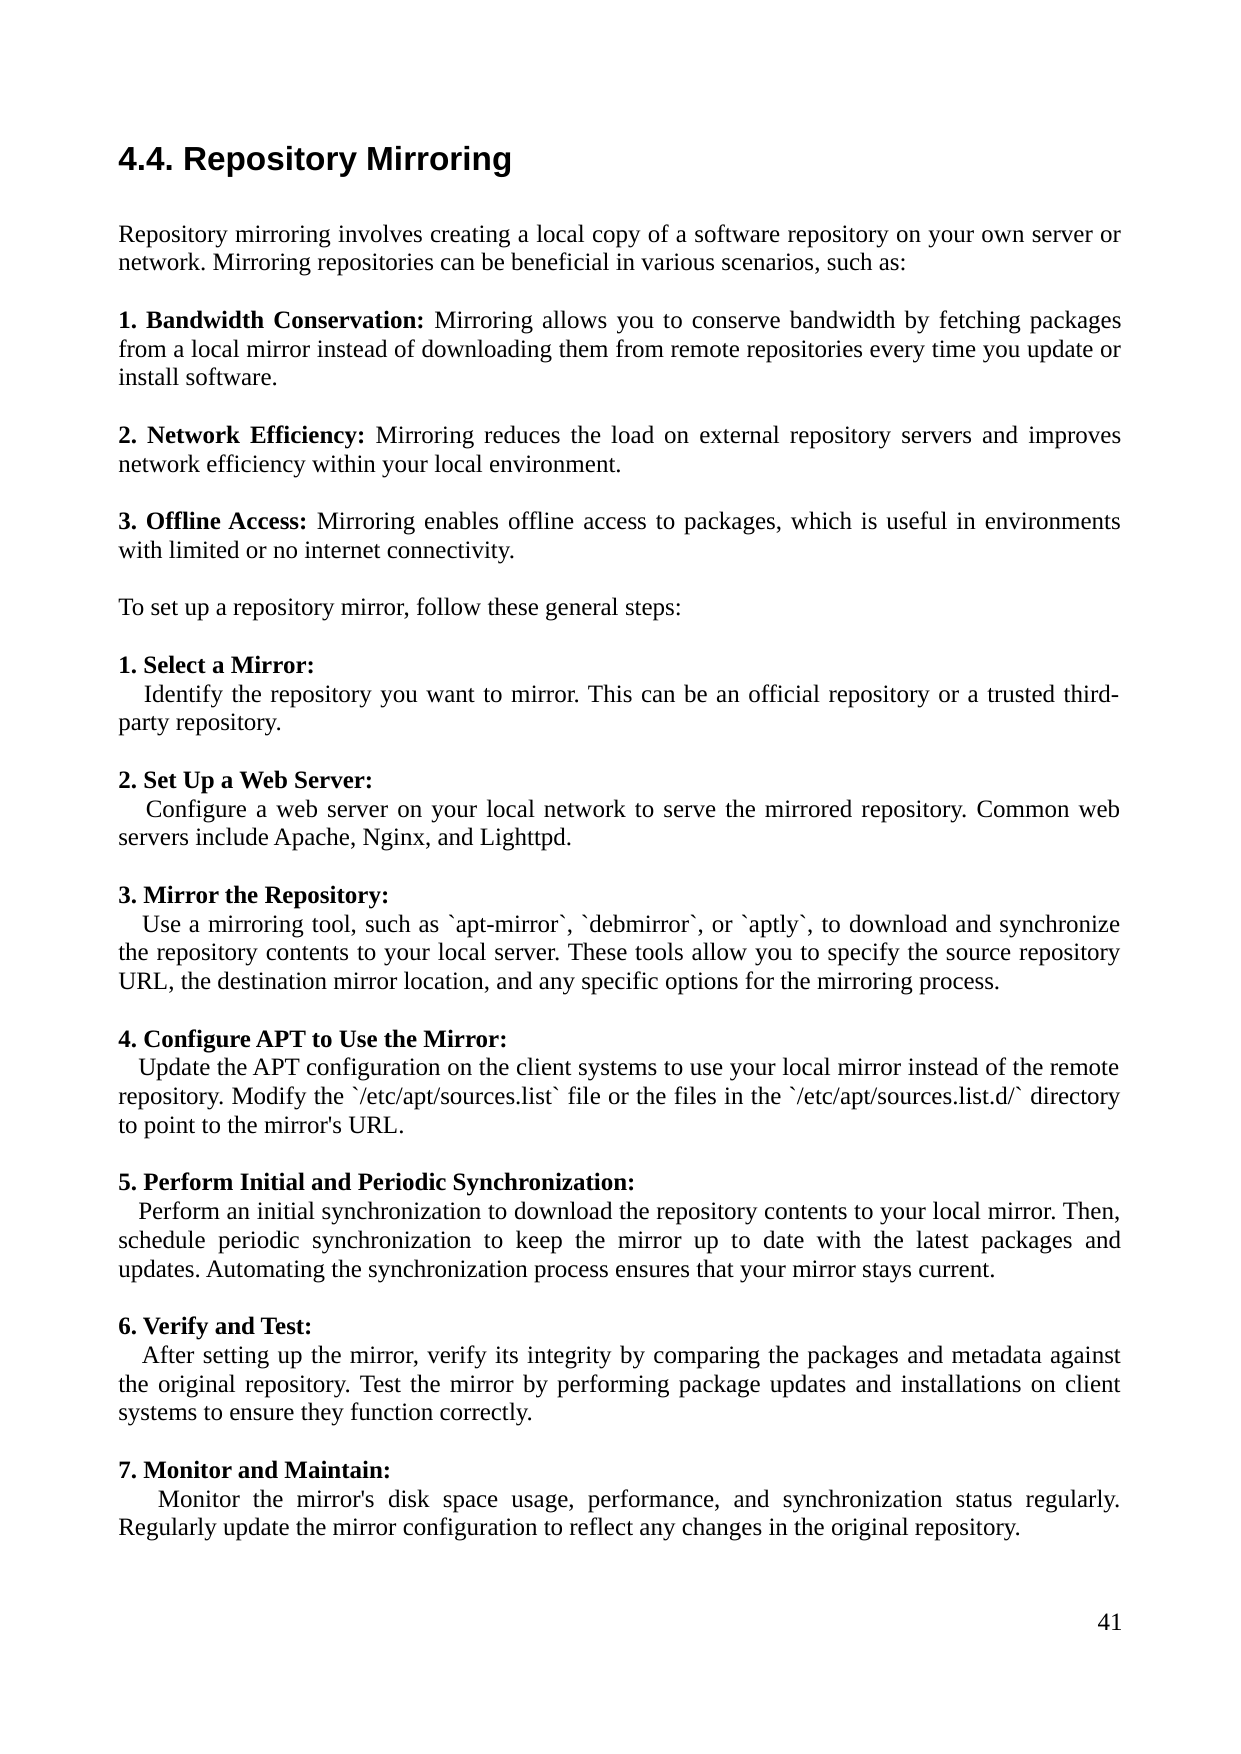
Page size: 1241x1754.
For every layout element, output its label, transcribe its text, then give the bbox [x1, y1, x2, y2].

text 1. Select a Mirror: [118, 650, 1122, 679]
text Use a mirroring tool, such as `apt-mirror`, `debmirror`, or `aptly`, to download and synchronize the repository contents to your local server. These tools allow you to specify the source repository URL, the destination mirror location, and any specific options for the mirroring process. [118, 909, 1122, 995]
text 3. Offline Access: Mirroring enables offline access to packages, which is useful in environments with limited or no internet connectivity. [118, 506, 1122, 564]
text To set up a repository mirror, follow these general steps: [118, 592, 1122, 621]
text Repository mirroring involves creating a local copy of a software repository on your own server or network. Mirroring repositories can be beneficial in various scenarios, such as: [118, 219, 1122, 276]
text 5. Perform Initial and Periodic Synchronization: [118, 1167, 1122, 1196]
text 1. Bandwidth Conservation: Mirroring allows you to conserve bandwidth by fetching packages from a local mirror instead of downloading them from remote repositories every time you update or install software. [118, 305, 1122, 391]
subtitle 4.4. Repository Mirroring [118, 139, 1122, 177]
text 2. Set Up a Web Server: [118, 765, 1122, 794]
text Configure a web server on your local network to serve the mirrored repository. Common web servers include Apache, Nginx, and Lighttpd. [118, 794, 1122, 851]
text 6. Verify and Test: [118, 1311, 1122, 1340]
text 3. Mirror the Repository: [118, 880, 1122, 909]
text After setting up the mirror, verify its integrity by comparing the packages and metadata against the original repository. Test the mirror by performing package updates and installations on client systems to ensure they function correctly. [118, 1340, 1122, 1426]
text Perform an initial synchronization to download the repository contents to your local mirror. Then, schedule periodic synchronization to keep the mirror up to date with the latest packages and updates. Automating the synchronization process ensures that your mirror stays current. [118, 1196, 1122, 1282]
text 7. Monitor and Maintain: [118, 1455, 1122, 1484]
text 2. Network Efficiency: Mirroring reduces the load on external repository servers and improves network efficiency within your local environment. [118, 420, 1122, 477]
text Monitor the mirror's disk space usage, performance, and synchronization status regularly. Regularly update the mirror configuration to reflect any changes in the original repository. [118, 1484, 1122, 1541]
text Update the APT configuration on the client systems to use your local mirror instead of the remote repository. Modify the `/etc/apt/sources.list` file or the files in the `/etc/apt/sources.list.d/` directory to point to the mirror's URL. [118, 1052, 1122, 1139]
text 4. Configure APT to Use the Mirror: [118, 1024, 1122, 1052]
text Identify the repository you want to mirror. This can be an official repository or a trusted third-party repository. [118, 679, 1122, 736]
